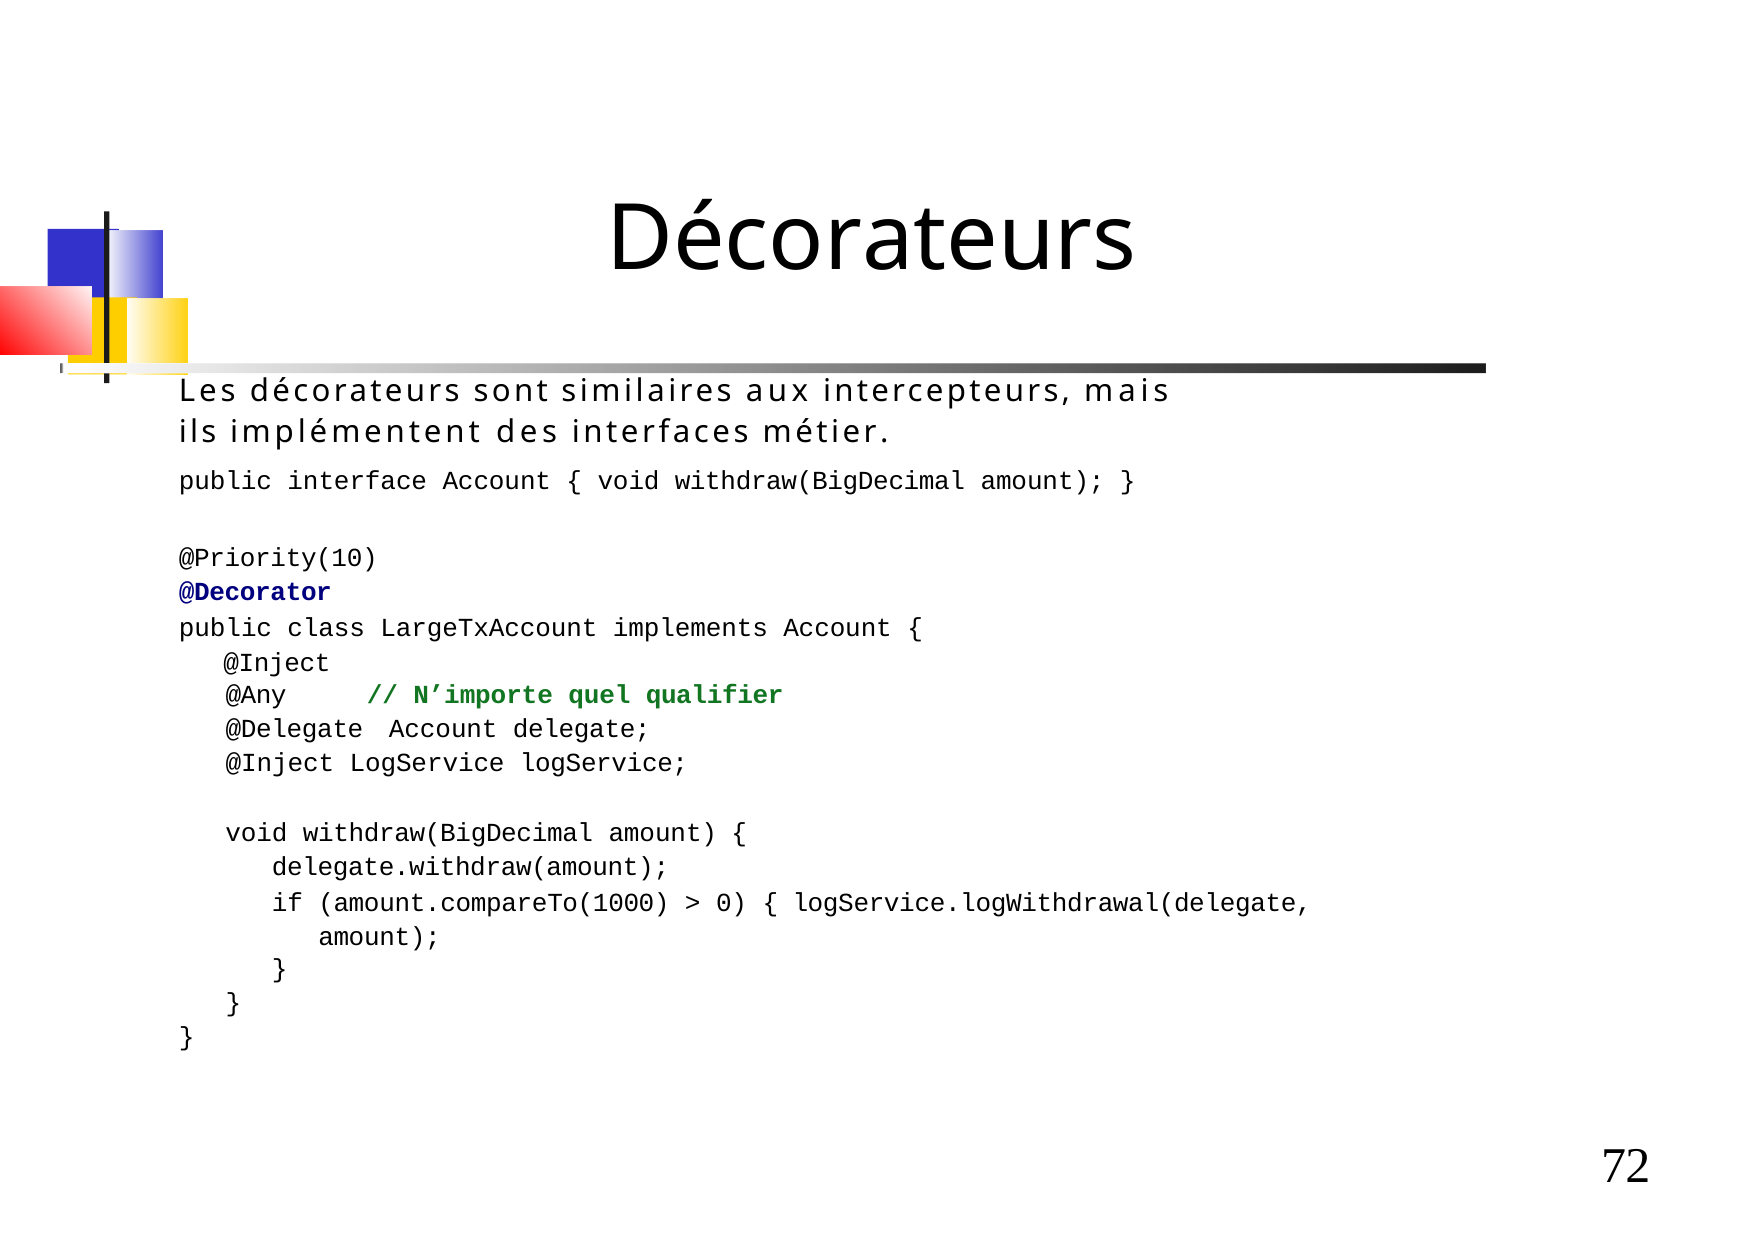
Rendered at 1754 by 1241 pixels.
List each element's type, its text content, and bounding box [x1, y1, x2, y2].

picture [0, 285, 92, 355]
title Décorateurs [179, 183, 1564, 366]
slide_number 72 [1569, 1135, 1660, 1241]
text_box Les décorateurs sont similaires aux intercepteurs, mais ils implémentent des interfaces métier. public interface Account { void withdraw(BigDecimal amount); } @Priority(10) @Decorator public class LargeTxAccount implements Account { @Inject @Any // N’importe quel qualifier @Delegate Account delegate; @Inject LogService logService; void withdraw(BigDecimal amount) { delegate.withdraw(amount); if (amount.compareTo(1000) > 0) { logService.logWithdrawal(delegate, amount); } } } [176, 366, 1754, 1052]
picture [60, 229, 179, 384]
